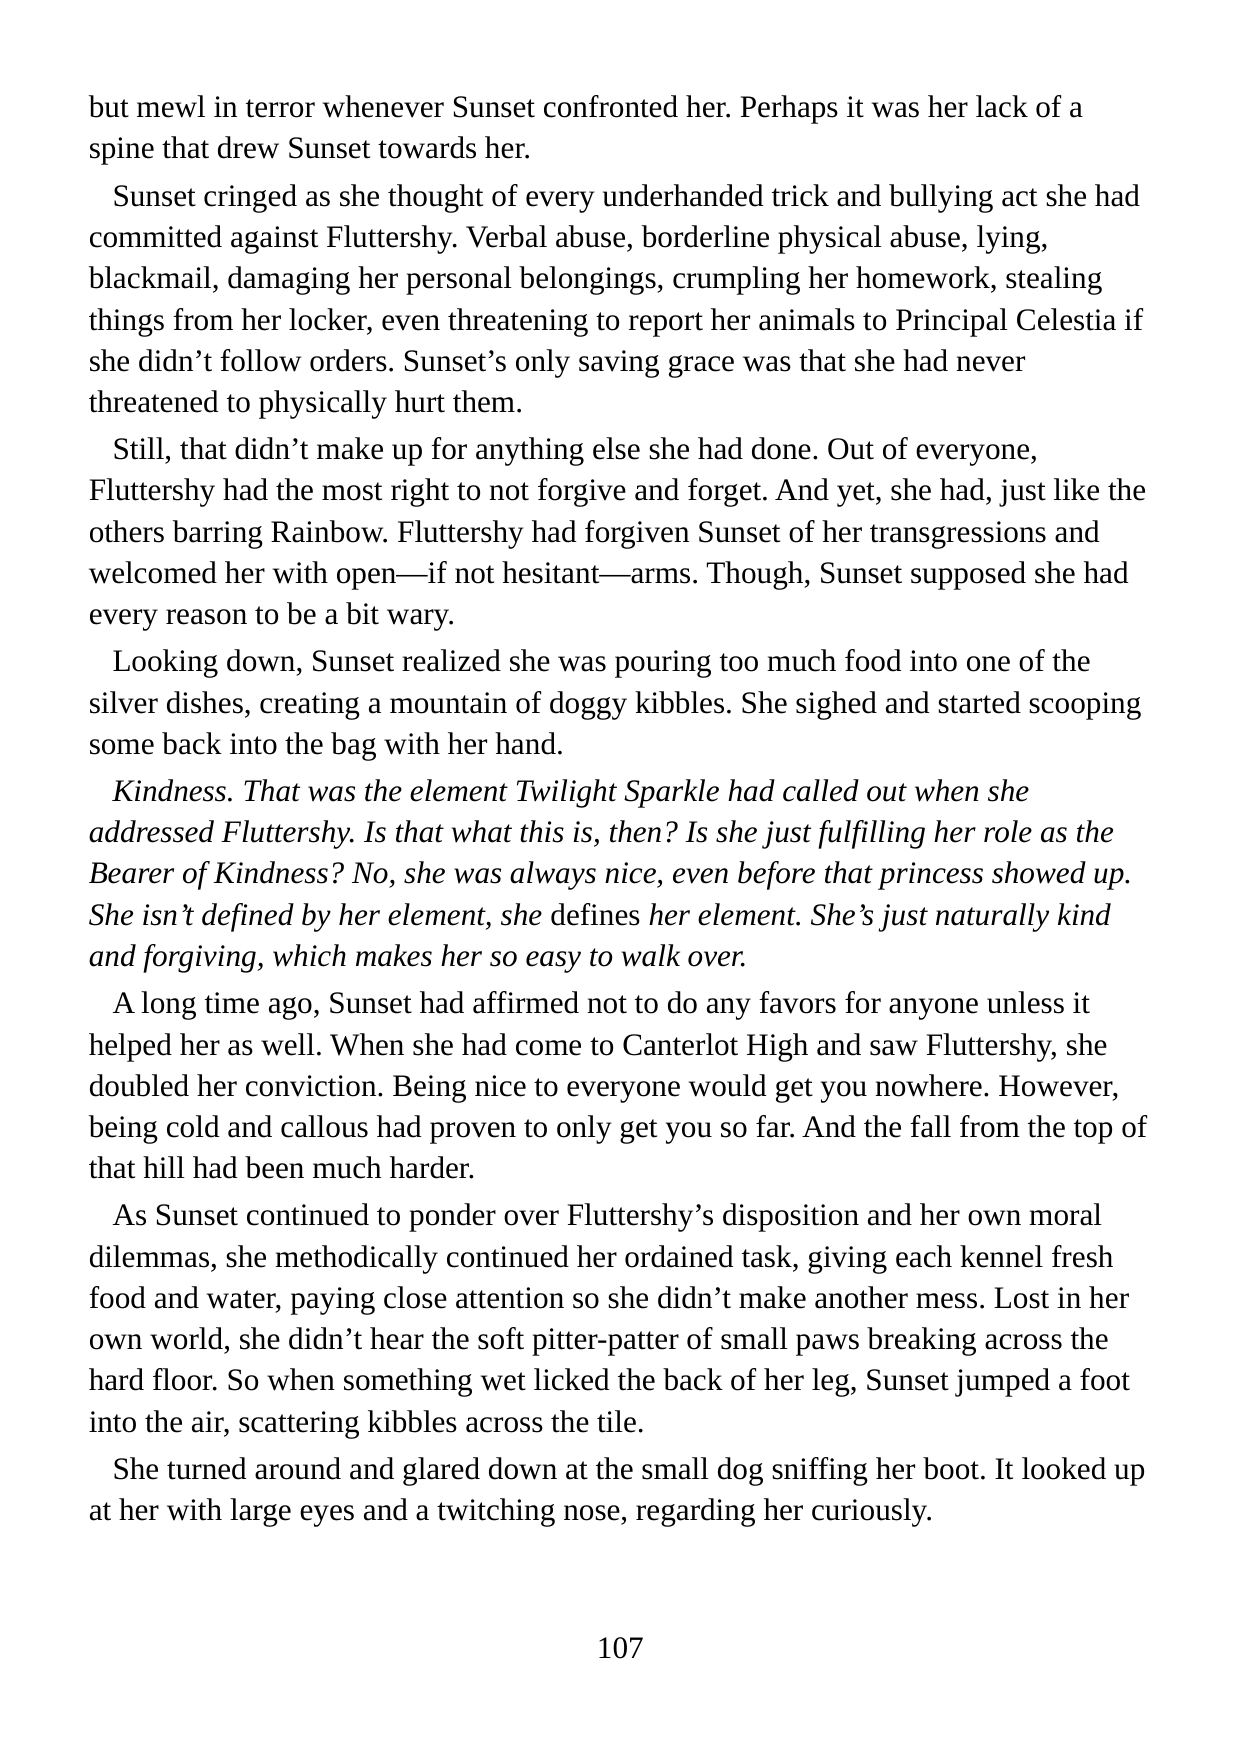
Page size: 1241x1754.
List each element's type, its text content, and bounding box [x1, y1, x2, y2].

text Still, that didn’t make up for anything else she had done. Out of everyone, Fluttershy had the most right to not forgive and forget. And yet, she had, just like the others barring Rainbow. Fluttershy had forgiven Sunset of her transgressions and welcomed her with open—if not hesitant—arms. Though, Sunset supposed she had every reason to be a bit wary. [88, 430, 1152, 631]
text but mewl in terror whenever Sunset confronted her. Perhaps it was her lack of a spine that drew Sunset towards her. [88, 88, 1152, 166]
text As Sunset continued to ponder over Fluttershy’s disposition and her own moral dilemmas, she methodically continued her ordained task, giving each kennel fresh food and water, paying close attention so she didn’t make another mess. Lost in her own world, she didn’t hear the soft pitter-patter of small paws breaking across the hard floor. So when something wet licked the back of her leg, Sunset jumped a foot into the air, scattering kibbles across the tile. [88, 1197, 1152, 1439]
text Sunset cringed as she thought of every underhanded trick and bullying act she had committed against Fluttershy. Verbal abuse, borderline physical abuse, lying, blackmail, damaging her personal belongings, crumpling her homework, stealing things from her locker, even threatening to report her animals to Principal Celestia if she didn’t follow orders. Sunset’s only saving grace was that she had never threatened to physically hurt them. [88, 177, 1152, 419]
text A long time ago, Sunset had affirmed not to do any favors for anyone unless it helped her as well. When she had come to Canterlot High and saw Fluttershy, she doubled her conviction. Being nice to everyone would get you nowhere. However, being cold and callous had proven to only get you so far. And the fall from the top of that hill had been much harder. [88, 984, 1152, 1185]
text Kindness. That was the element Twilight Sparkle had called out when she addressed Fluttershy. Is that what this is, then? Is she just fulfilling her role as the Bearer of Kindness? No, she was always nice, even before that princess showed up. She isn’t defined by her element, she defines her element. She’s just naturally kind and forgiving, which makes her so easy to walk over. [88, 772, 1152, 973]
text Looking down, Sunset realized she was pouring too much food into one of the silver dishes, creating a mountain of doggy kibbles. She sighed and started scooping some back into the bag with her hand. [88, 643, 1152, 761]
text She turned around and glared down at the small dog sniffing her boot. It looked up at her with large eyes and a twitching nose, regarding her curiously. [88, 1450, 1152, 1527]
